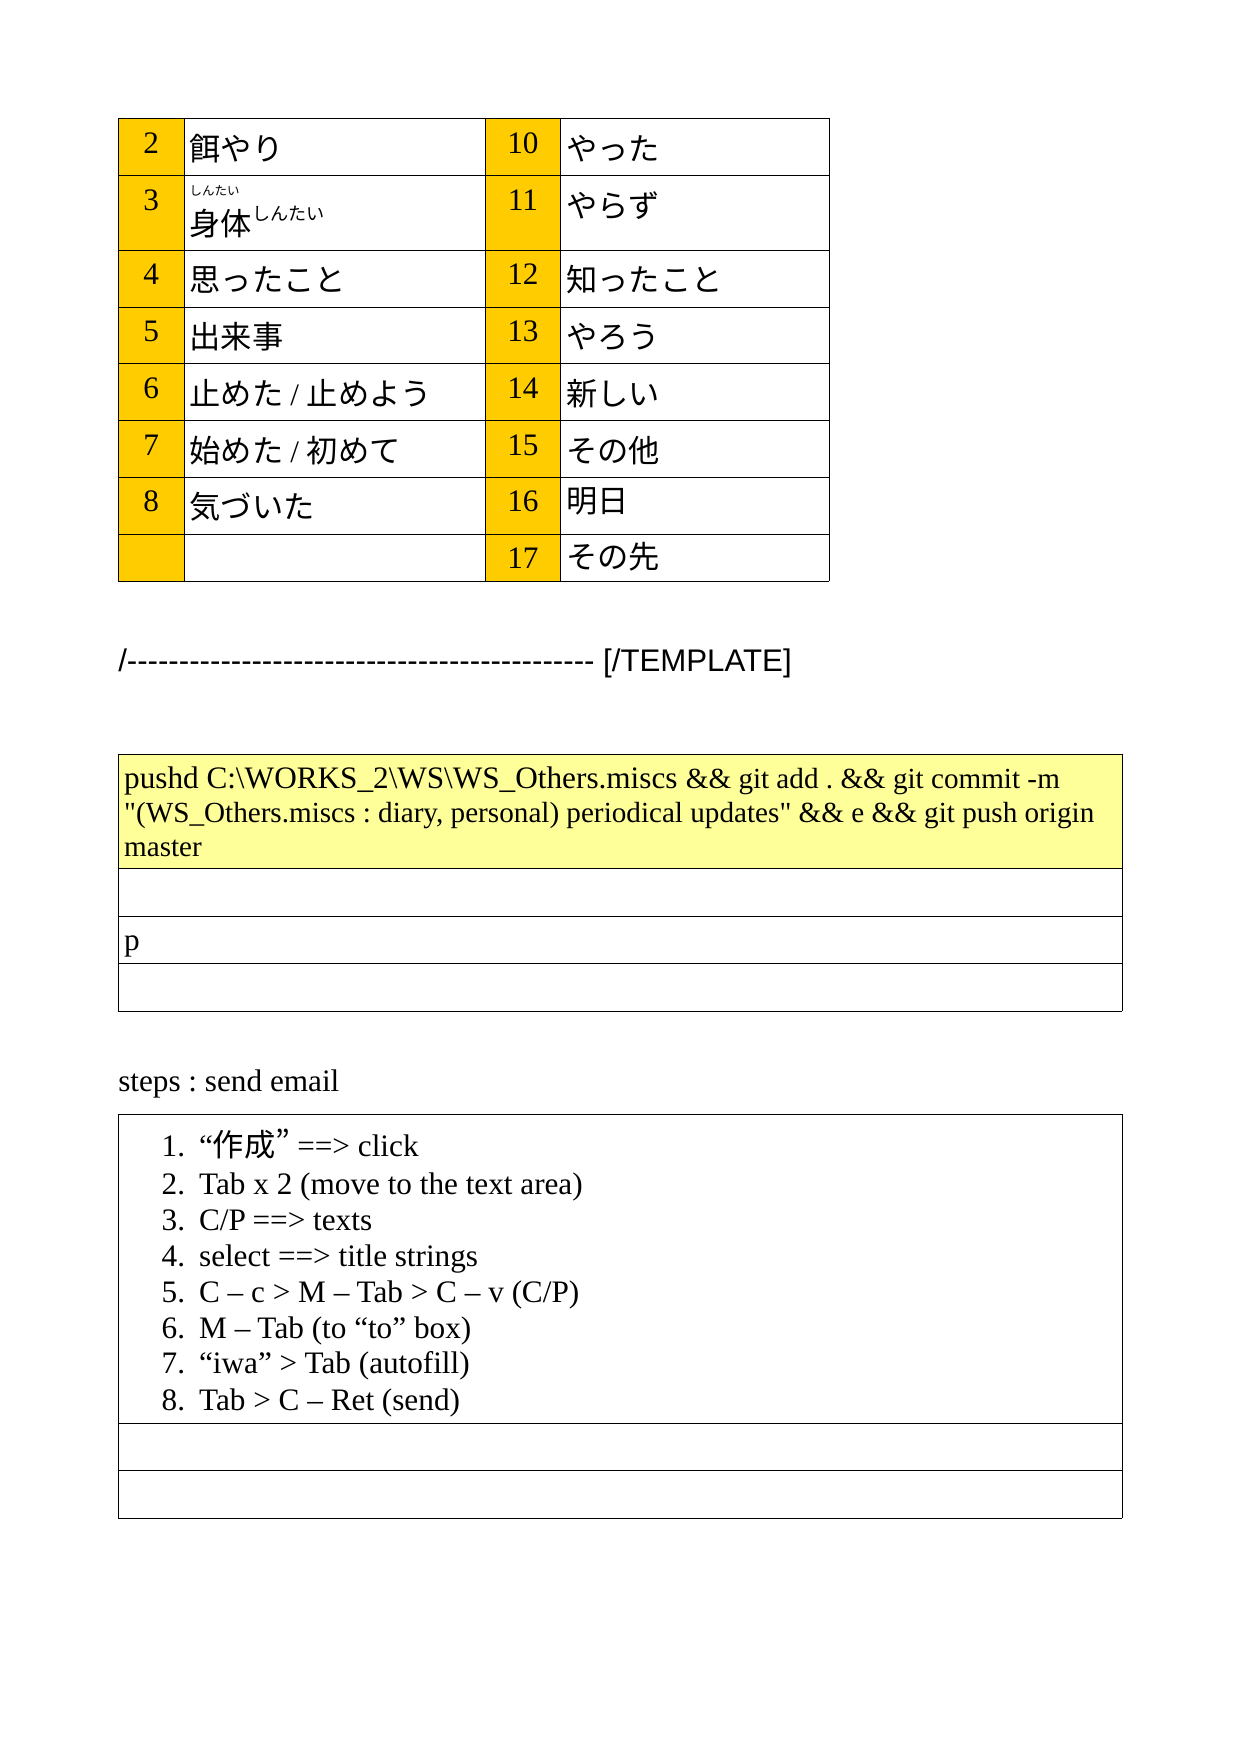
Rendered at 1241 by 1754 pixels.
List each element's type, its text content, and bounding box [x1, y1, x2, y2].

table_header pushd C:\WORKS_2\WS\WS_Others.miscs && git add . && git commit -m "(WS_Others.miscs : diary, personal) periodical updates" && e && git push origin master [119, 755, 1122, 868]
table_cell 7 [119, 421, 184, 477]
text steps : send email [118, 1062, 1122, 1098]
table_cell 10 [486, 119, 560, 175]
table_cell 6 [119, 364, 184, 420]
table_cell [119, 964, 1122, 1011]
table_cell [119, 1424, 1122, 1470]
table_cell [119, 1471, 1122, 1517]
table_cell 4 [119, 251, 184, 307]
table_cell 止めた / 止めよう [185, 364, 485, 420]
table_cell 12 [486, 251, 560, 307]
table_cell やろう [561, 308, 829, 363]
table_cell 14 [486, 364, 560, 420]
table_cell p [119, 917, 1122, 963]
table_cell 明日 [561, 478, 829, 534]
table_cell 出来事 [185, 308, 485, 363]
table_cell その他 [561, 421, 829, 477]
table_cell 8 [119, 478, 184, 534]
table_cell 気づいた [185, 478, 485, 534]
table_cell 15 [486, 421, 560, 477]
table_cell 17 [486, 535, 560, 581]
table_cell 新しい [561, 364, 829, 420]
table_cell 11 [486, 176, 560, 250]
table_cell 2 [119, 119, 184, 175]
table_cell 5 [119, 308, 184, 363]
table_header “作成” ==> click Tab x 2 (move to the text area) C/P ==> texts select ==> title strings C – c > M – Tab > C – v (C/P) M – Tab (to “to” box) “iwa” > Tab (autofill) Tab > C – Ret (send) [119, 1115, 1122, 1422]
table_cell その先 [561, 535, 829, 581]
table_cell 思ったこと [185, 251, 485, 307]
table_cell 始めた / 初めて [185, 421, 485, 477]
table_cell 3 [119, 176, 184, 250]
text /--------------------------------------------- [/TEMPLATE] [118, 642, 1122, 677]
table_cell やった [561, 119, 829, 175]
table_cell 身体しんたいしんたい [185, 176, 485, 250]
table_cell 餌やり [185, 119, 485, 175]
table_cell やらず [561, 176, 829, 250]
table_cell [119, 869, 1122, 916]
table_cell 16 [486, 478, 560, 534]
table_cell 知ったこと [561, 251, 829, 307]
table_cell [185, 535, 485, 581]
table_cell [119, 535, 184, 581]
table_cell 13 [486, 308, 560, 363]
